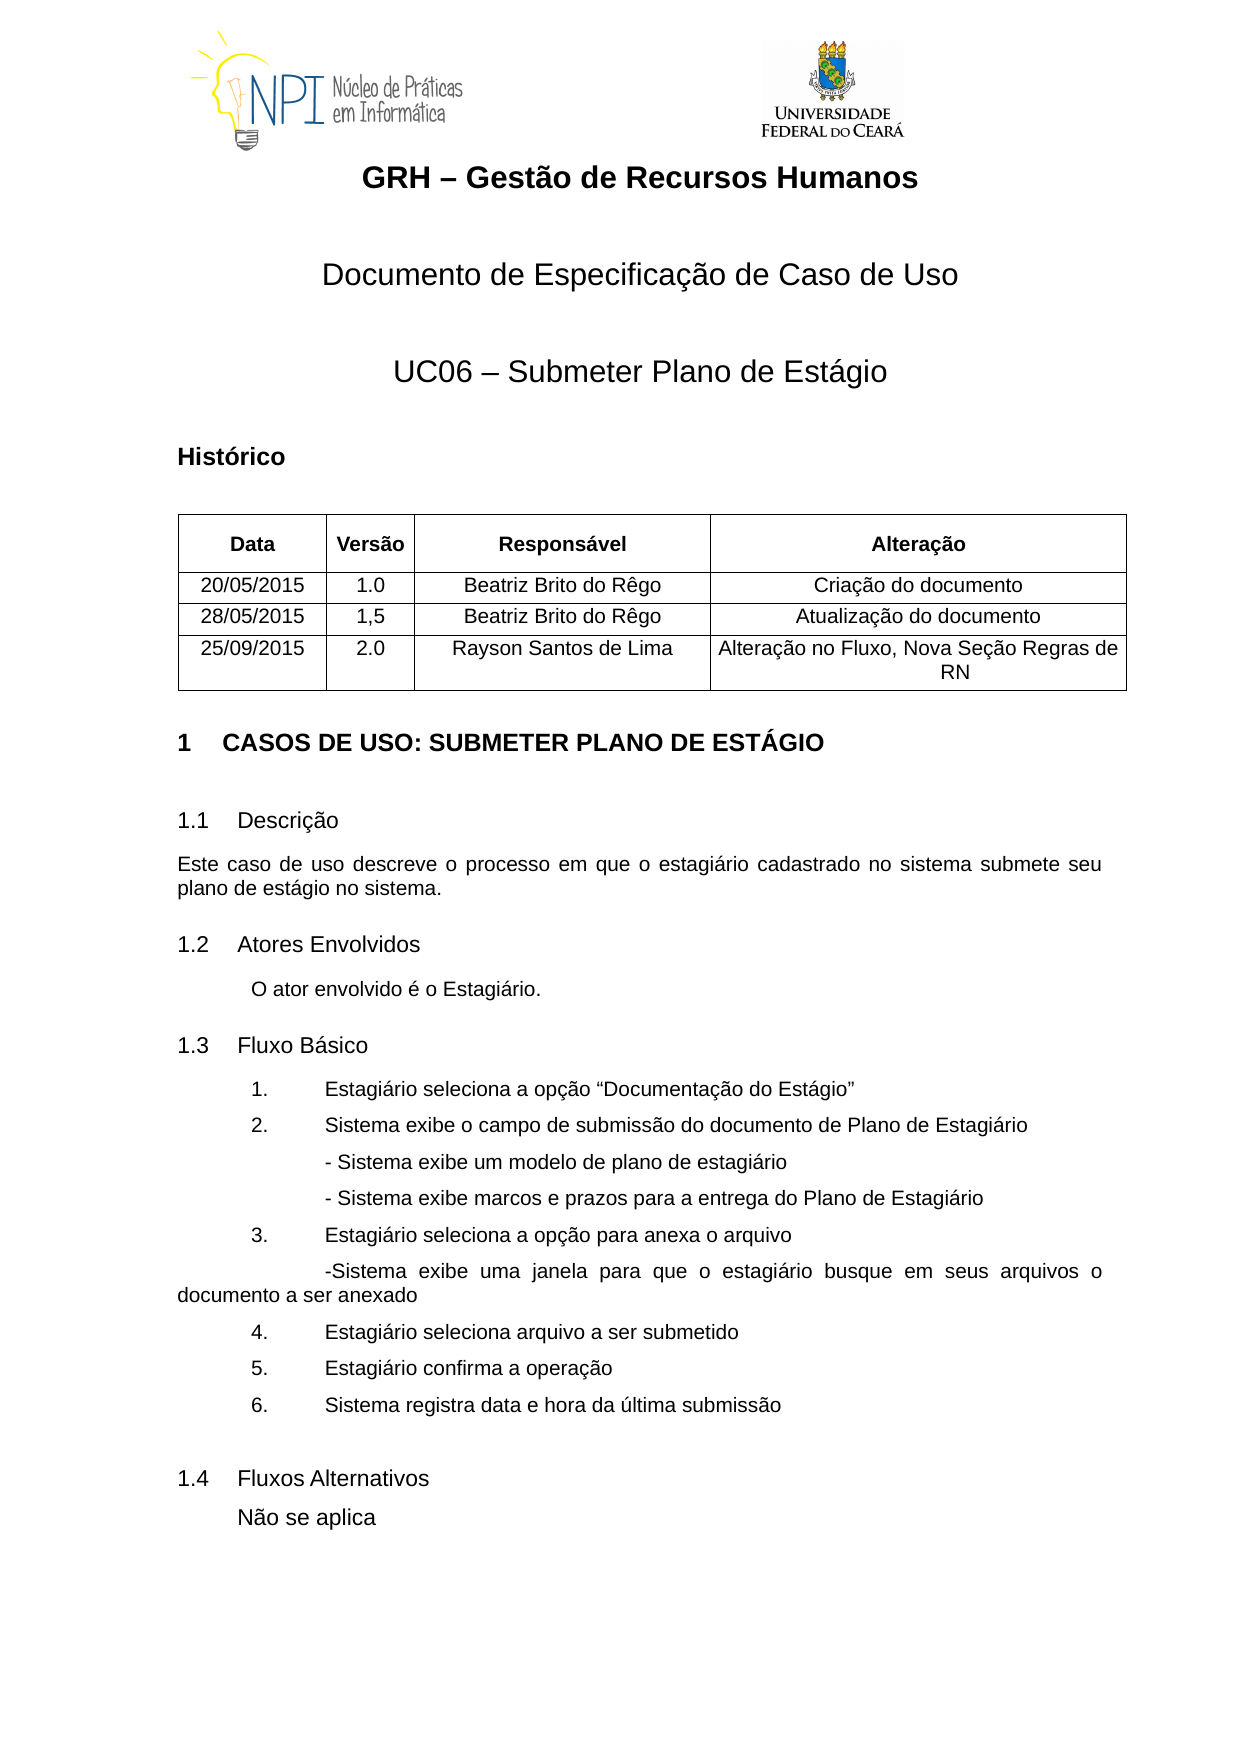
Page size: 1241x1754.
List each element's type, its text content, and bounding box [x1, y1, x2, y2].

text 4. Estagiário seleciona arquivo a ser submetido [177, 1319, 1104, 1343]
text O ator envolvido é o Estagiário. [177, 976, 1104, 1000]
table_cell 1,5 [327, 604, 414, 634]
text GRH – Gestão de Recursos Humanos [177, 125, 1104, 195]
table_cell Atualização do documento [711, 604, 1126, 634]
table_cell 25/09/2015 [179, 636, 326, 690]
table_header Data [179, 515, 326, 572]
text 1. Estagiário seleciona a opção “Documentação do Estágio” [177, 1077, 1104, 1101]
table_cell 28/05/2015 [179, 604, 326, 634]
table_header Versão [327, 515, 414, 572]
table_cell Beatriz Brito do Rêgo [415, 573, 710, 603]
table_cell 20/05/2015 [179, 573, 326, 603]
text 1.4 Fluxos Alternativos [177, 1465, 1104, 1492]
text 5. Estagiário confirma a operação [177, 1356, 1104, 1380]
table_header Responsável [415, 515, 710, 572]
text Este caso de uso descreve o processo em que o estagiário cadastrado no sistema submete seu plano de estágio no sistema. [177, 852, 1103, 900]
text Não se aplica [177, 1504, 1104, 1531]
table_cell 1.0 [327, 573, 414, 603]
subtitle Fluxo Básico [177, 1032, 1104, 1058]
text Histórico [177, 442, 1104, 471]
subtitle Atores Envolvidos [177, 931, 1104, 958]
table_cell Alteração no Fluxo, Nova Seção Regras de RN [711, 636, 1126, 690]
table_cell 2.0 [327, 636, 414, 690]
text - Sistema exibe marcos e prazos para a entrega do Plano de Estagiário [177, 1186, 1104, 1210]
table_cell Criação do documento [711, 573, 1126, 603]
text -Sistema exibe uma janela para que o estagiário busque em seus arquivos o documento a ser anexado [177, 1259, 1104, 1307]
table_cell Beatriz Brito do Rêgo [415, 604, 710, 634]
text UC06 – Submeter Plano de Estágio [177, 353, 1104, 388]
table_cell Rayson Santos de Lima [415, 636, 710, 690]
table_header Alteração [711, 515, 1126, 572]
text Documento de Especificação de Caso de Uso [177, 256, 1104, 292]
picture [761, 41, 905, 139]
text 6. Sistema registra data e hora da última submissão [177, 1392, 1104, 1416]
subtitle Descrição [177, 807, 1104, 833]
subtitle CASOS DE USO: SUBMETER PLANO DE ESTÁGIO [177, 728, 1104, 757]
text 2. Sistema exibe o campo de submissão do documento de Plano de Estagiário [177, 1113, 1104, 1137]
picture [181, 22, 472, 159]
text - Sistema exibe um modelo de plano de estagiário [177, 1150, 1104, 1174]
text 3. Estagiário seleciona a opção para anexa o arquivo [177, 1223, 1104, 1247]
